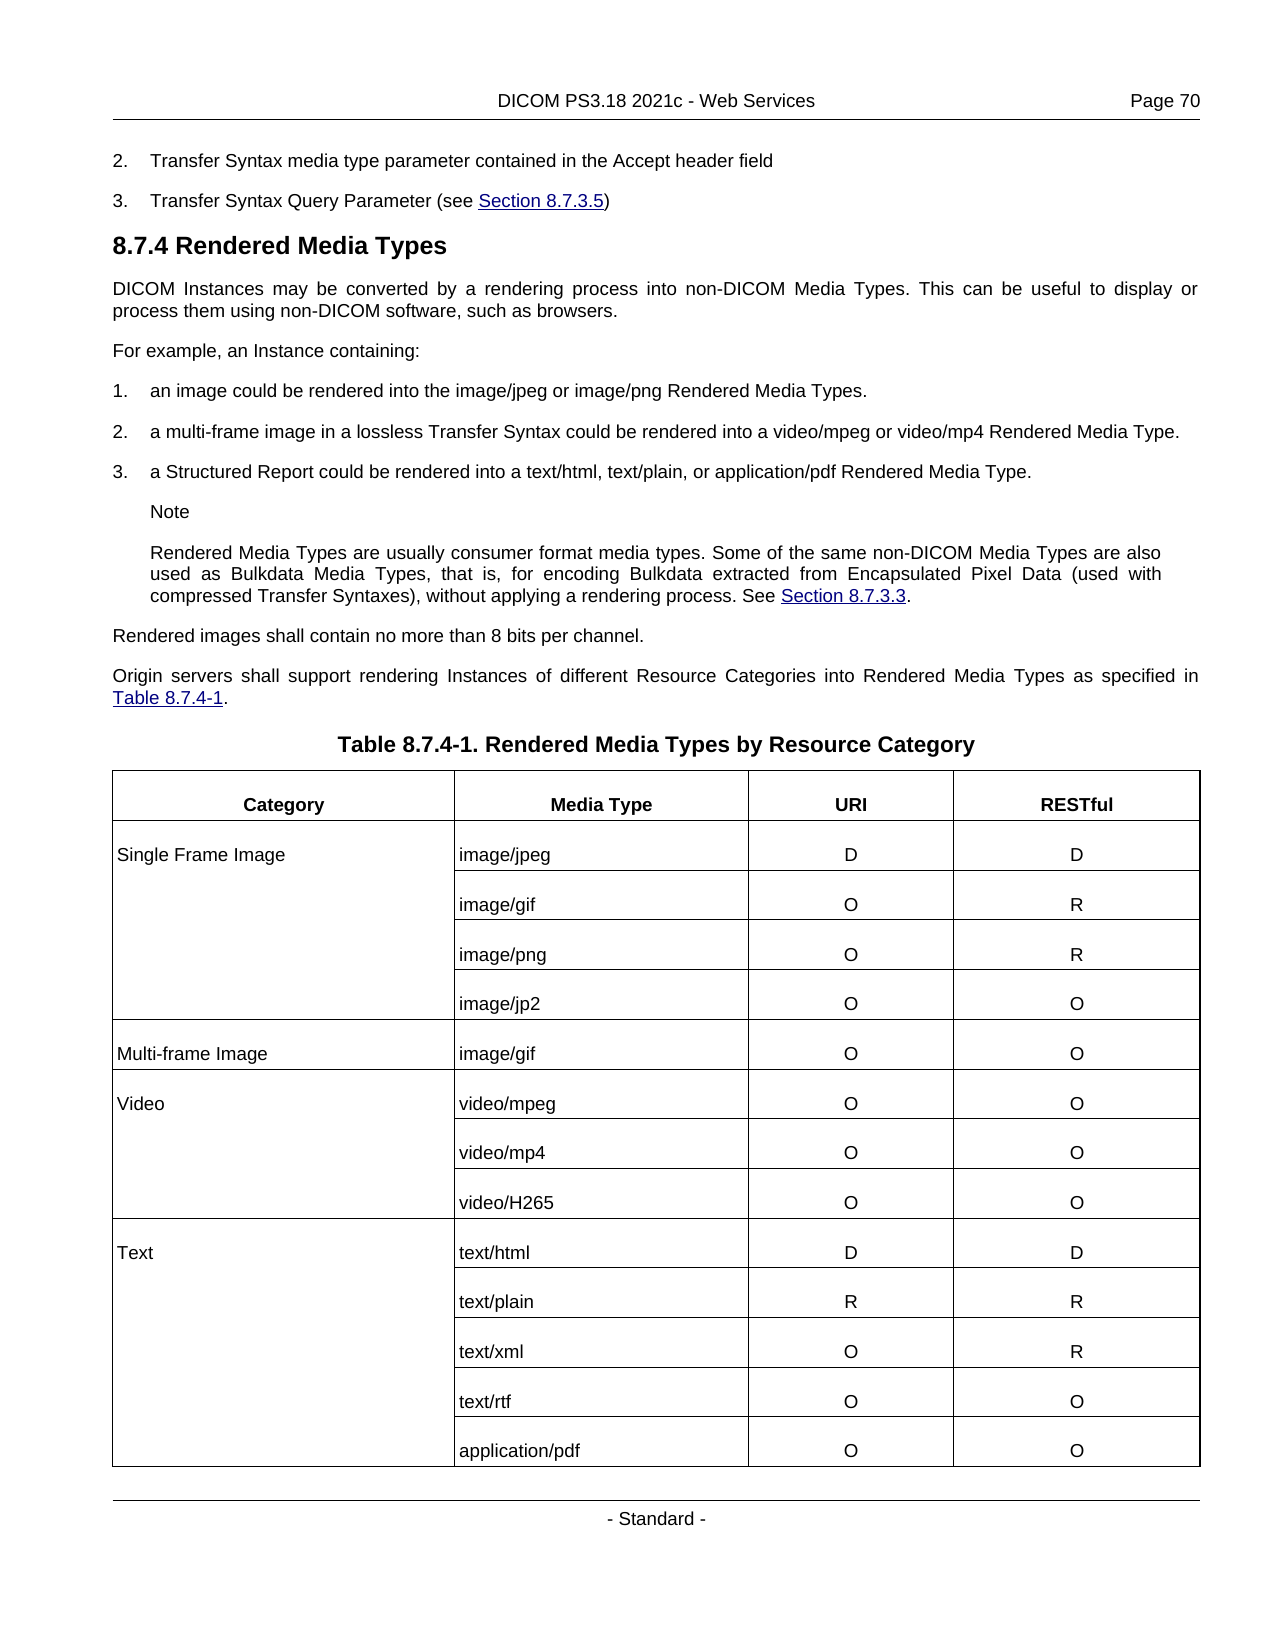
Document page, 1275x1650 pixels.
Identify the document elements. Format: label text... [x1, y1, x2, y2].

table_cell R [954, 920, 1199, 969]
table_cell R [954, 871, 1199, 919]
table_cell O [749, 871, 953, 919]
table_cell image/gif [455, 1020, 748, 1068]
table_cell text/html [455, 1219, 748, 1267]
table_cell R [954, 1268, 1199, 1317]
table_cell image/gif [455, 871, 748, 919]
text 3. a Structured Report could be rendered into a text/html, text/plain, or application/pdf Rendered Media Type. [112, 461, 1200, 482]
table_cell video/mpeg [455, 1070, 748, 1118]
text 2. Transfer Syntax media type parameter contained in the Accept header field [112, 150, 1200, 172]
table_header RESTful [954, 771, 1199, 820]
table_cell R [749, 1268, 953, 1317]
table_cell O [749, 1169, 953, 1217]
table_cell O [954, 1070, 1199, 1118]
table_header Category [113, 771, 454, 820]
table_cell O [749, 1020, 953, 1068]
table_cell O [749, 920, 953, 969]
table_cell text/rtf [455, 1368, 748, 1416]
table_cell R [954, 1318, 1199, 1367]
text Table 8.7.4-1. Rendered Media Types by Resource Category [112, 731, 1200, 757]
table_cell O [954, 1169, 1199, 1217]
table_cell O [954, 1368, 1199, 1416]
text Note [150, 501, 1162, 523]
table_header Media Type [455, 771, 748, 820]
table_cell text/xml [455, 1318, 748, 1367]
table_cell D [749, 821, 953, 870]
table_cell O [954, 1020, 1199, 1068]
text Rendered images shall contain no more than 8 bits per channel. [112, 625, 1200, 647]
table_cell D [954, 1219, 1199, 1267]
text For example, an Instance containing: [112, 340, 1200, 362]
table_cell O [749, 1070, 953, 1118]
text DICOM Instances may be converted by a rendering process into non-DICOM Media Types. This can be useful to display or process them using non-DICOM software, such as browsers. [112, 278, 1200, 321]
table_cell application/pdf [455, 1417, 748, 1466]
text Rendered Media Types are usually consumer format media types. Some of the same non-DICOM Media Types are also used as Bulkdata Media Types, that is, for encoding Bulkdata extracted from Encapsulated Pixel Data (used with compressed Transfer Syntaxes), without applying a rendering process. See Section 8.7.3.3. [150, 542, 1162, 606]
table_cell O [954, 1119, 1199, 1168]
table_cell O [954, 970, 1199, 1019]
table_cell O [749, 1368, 953, 1416]
table_cell video/H265 [455, 1169, 748, 1217]
text 1. an image could be rendered into the image/jpeg or image/png Rendered Media Types. [112, 380, 1200, 402]
table_cell image/jp2 [455, 970, 748, 1019]
table_cell video/mp4 [455, 1119, 748, 1168]
table_cell D [749, 1219, 953, 1267]
text 2. a multi-frame image in a lossless Transfer Syntax could be rendered into a video/mpeg or video/mp4 Rendered Media Type. [112, 421, 1200, 442]
table_cell image/png [455, 920, 748, 969]
table_cell text/plain [455, 1268, 748, 1317]
table_cell O [749, 970, 953, 1019]
text Origin servers shall support rendering Instances of different Resource Categories into Rendered Media Types as specified in Table 8.7.4-1. [112, 665, 1200, 708]
table_cell O [749, 1119, 953, 1168]
table_header URI [749, 771, 953, 820]
table_cell O [954, 1417, 1199, 1466]
table_cell O [749, 1318, 953, 1367]
table_cell Multi-frame Image [113, 1020, 454, 1068]
table_cell image/jpeg [455, 821, 748, 870]
table_cell Single Frame Image [113, 821, 454, 1019]
table_cell D [954, 821, 1199, 870]
table_cell Video [113, 1070, 454, 1217]
table_cell O [749, 1417, 953, 1466]
text 8.7.4 Rendered Media Types [112, 231, 1200, 259]
text 3. Transfer Syntax Query Parameter (see Section 8.7.3.5) [112, 190, 1200, 212]
table_cell Text [113, 1219, 454, 1466]
